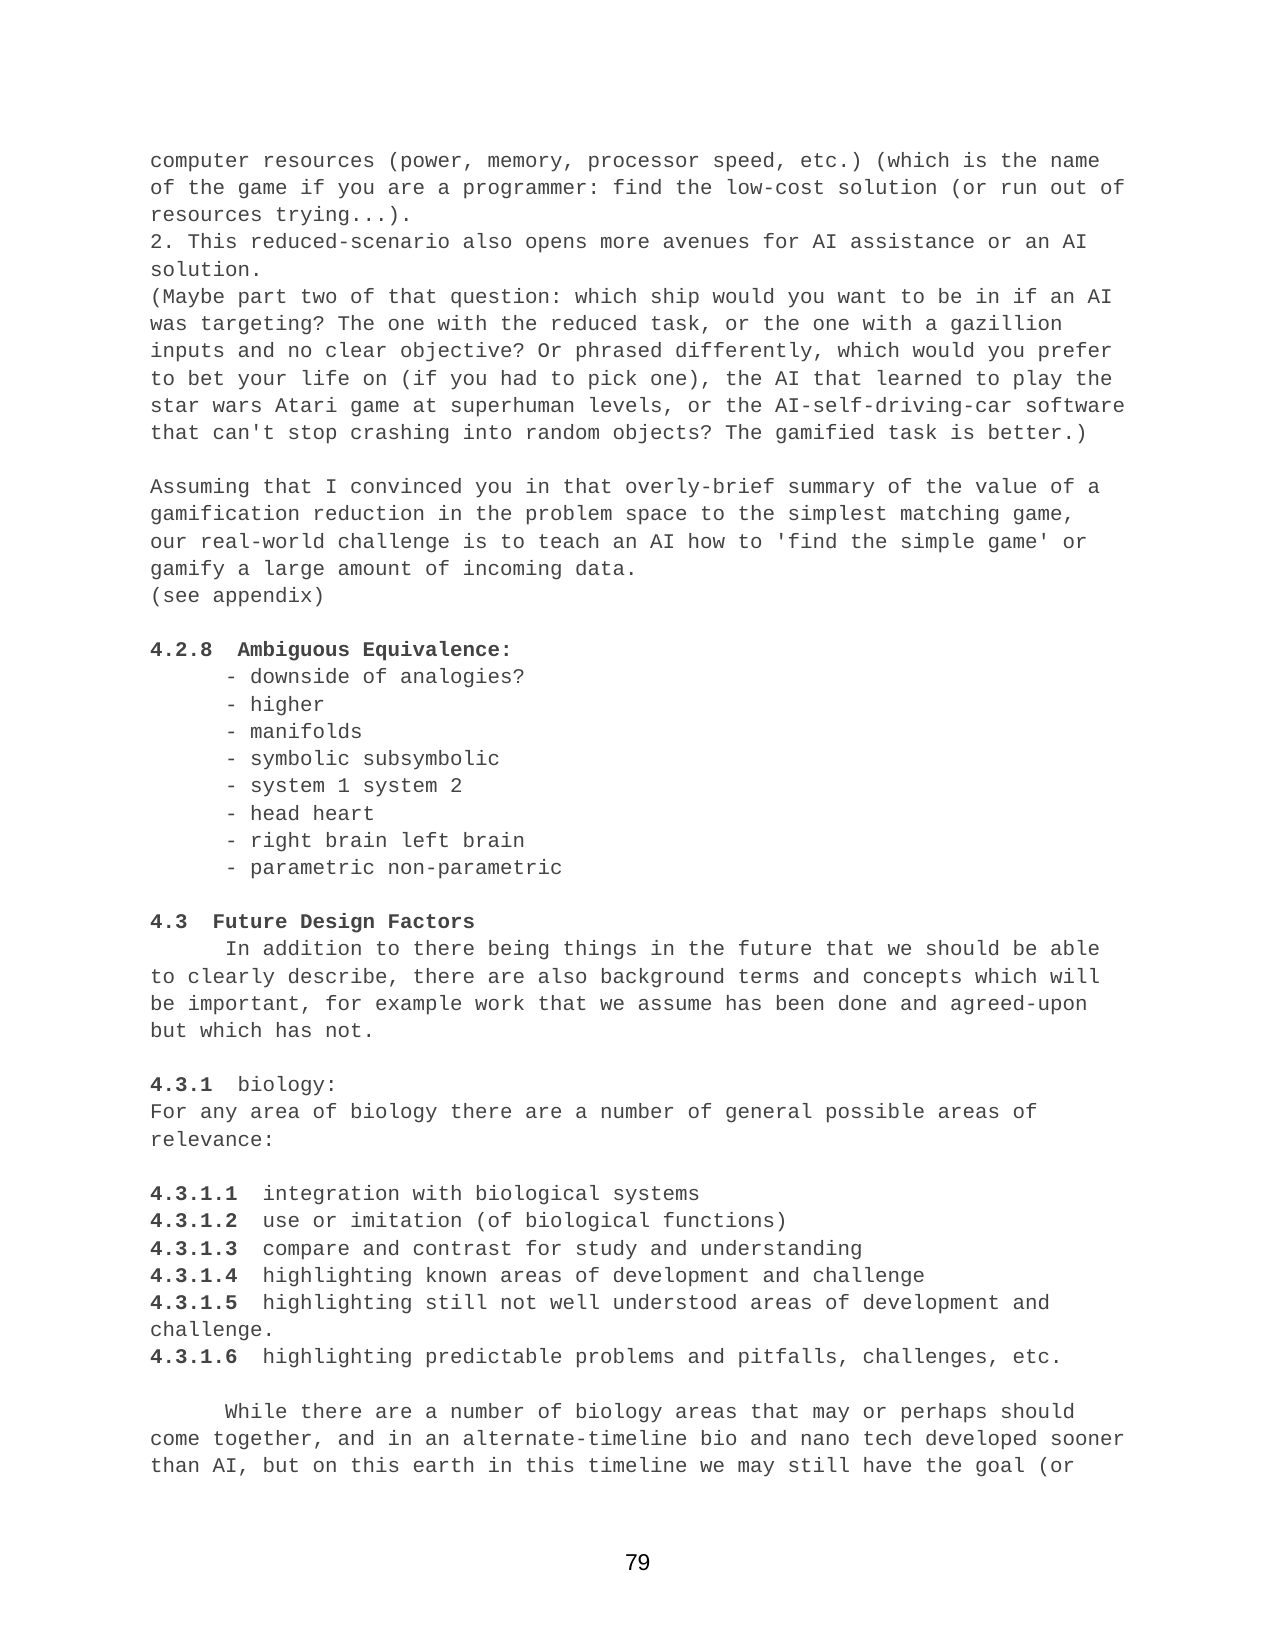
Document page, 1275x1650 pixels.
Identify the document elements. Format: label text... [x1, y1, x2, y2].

text 4.3.1.1 integration with biological systems [150, 1183, 1125, 1207]
text - symbolic subsymbolic [150, 748, 1125, 772]
text - head heart [150, 802, 1125, 826]
text 4.3.1.6 highlighting predictable problems and pitfalls, challenges, etc. [150, 1346, 1125, 1370]
text - downside of analogies? [150, 667, 1125, 690]
text - right brain left brain [150, 830, 1125, 853]
text computer resources (power, memory, processor speed, etc.) (which is the name of the game if you are a programmer: find the low-cost solution (or run out of resources trying...). [150, 150, 1125, 228]
text 4.3.1.2 use or imitation (of biological functions) [150, 1210, 1125, 1234]
text 2. This reduced-scenario also opens more avenues for AI assistance or an AI solution. [150, 232, 1125, 282]
text - higher [150, 694, 1125, 717]
text 4.2.8 Ambiguous Equivalence: [150, 639, 1125, 663]
text - manifolds [150, 721, 1125, 744]
text - system 1 system 2 [150, 775, 1125, 799]
text For any area of biology there are a number of general possible areas of relevance: [150, 1102, 1125, 1152]
text While there are a number of biology areas that may or perhaps should come together, and in an alternate-timeline bio and nano tech developed sooner than AI, but on this earth in this timeline we may still have the goal (or [150, 1401, 1125, 1479]
text 4.3 Future Design Factors [150, 911, 1125, 935]
text 4.3.1.5 highlighting still not well understood areas of development and challenge. [150, 1292, 1125, 1343]
text 4.3.1 biology: [150, 1074, 1125, 1098]
text our real-world challenge is to teach an AI how to 'find the simple game' or gamify a large amount of incoming data. [150, 531, 1125, 581]
text In addition to there being things in the future that we should be able to clearly describe, there are also background terms and concepts which will be important, for example work that we assume has been done and agreed-upon but which has not. [150, 938, 1125, 1044]
text Assuming that I convinced you in that overly-brief summary of the value of a gamification reduction in the problem space to the simplest matching game, [150, 476, 1125, 527]
text (Maybe part two of that question: which ship would you want to be in if an AI was targeting? The one with the reduced task, or the one with a gazillion inputs and no clear objective? Or phrased differently, which would you prefer to bet your life on (if you had to pick one), the AI that learned to play the star wars Atari game at superhuman levels, or the AI-self-driving-car software that can't stop crashing into random objects? The gamified task is better.) [150, 286, 1125, 446]
text (see appendix) [150, 585, 1125, 609]
text 4.3.1.3 compare and contrast for study and understanding [150, 1237, 1125, 1261]
text - parametric non-parametric [150, 857, 1125, 881]
text 4.3.1.4 highlighting known areas of development and challenge [150, 1265, 1125, 1288]
